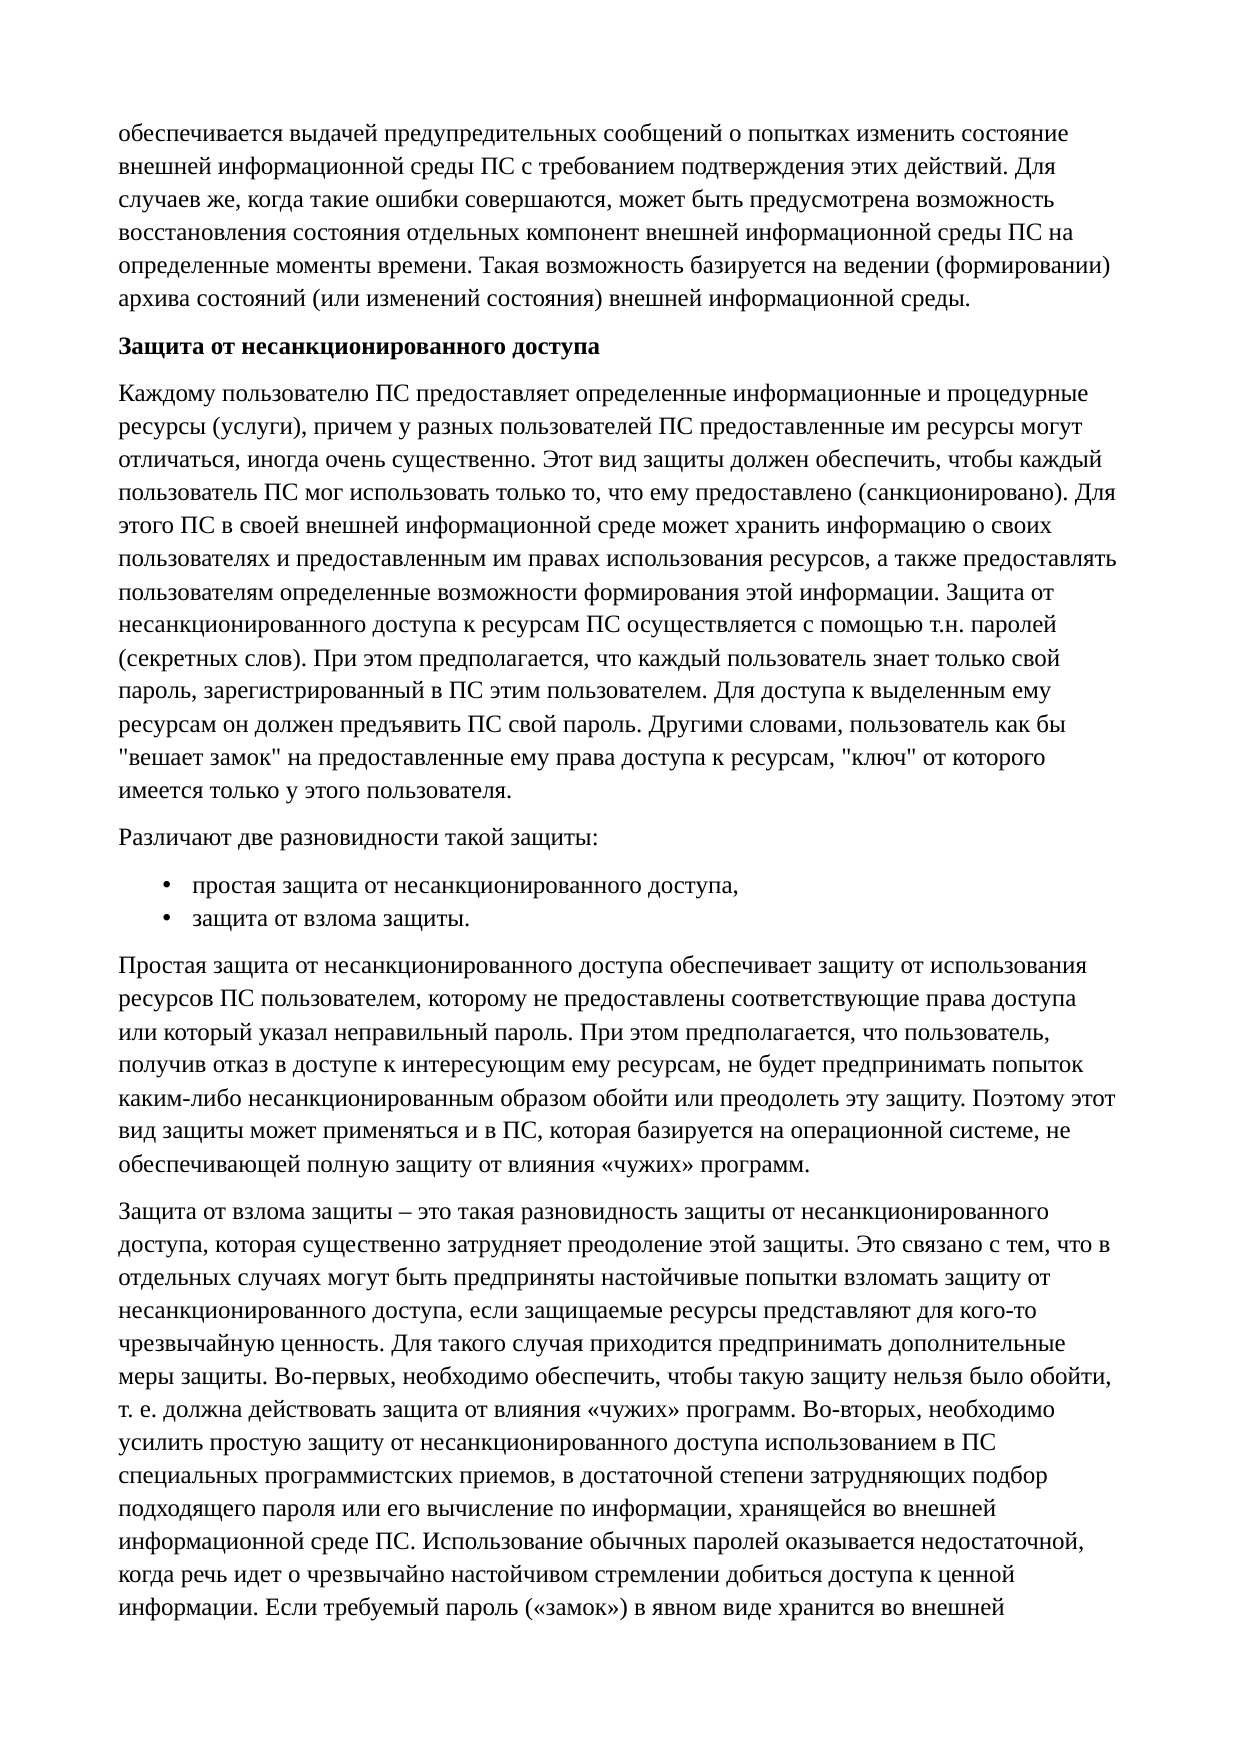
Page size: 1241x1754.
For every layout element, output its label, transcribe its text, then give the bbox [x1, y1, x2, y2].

list простая защита от несанкционированного доступа, [162, 870, 1122, 899]
text Каждому пользователю ПС предоставляет определенные информационные и процедурные ресурсы (услуги), причем у разных пользователей ПС предоставленные им ресурсы могут отличаться, иногда очень существенно. Этот вид защиты должен обеспечить, чтобы каждый пользователь ПС мог использовать только то, что ему предоставлено (санкционировано). Для этого ПС в своей внешней информационной среде может хранить информацию о своих пользователях и предоставленным им правах использования ресурсов, а также предоставлять пользователям определенные возможности формирования этой информации. Защита от несанкционированного доступа к ресурсам ПС осуществляется с помощью т.н. паролей (секретных слов). При этом предполагается, что каждый пользователь знает только свой пароль, зарегистрированный в ПС этим пользователем. Для доступа к выделенным ему ресурсам он должен предъявить ПС свой пароль. Другими словами, пользователь как бы "вешает замок" на предоставленные ему права доступа к ресурсам, "ключ" от которого имеется только у этого пользователя. [118, 378, 1122, 803]
text Различают две разновидности такой защиты: [118, 822, 1122, 851]
text Простая защита от несанкционированного доступа обеспечивает защиту от использования ресурсов ПС пользователем, которому не предоставлены соответствующие права доступа или который указал неправильный пароль. При этом предполагается, что пользователь, получив отказ в доступе к интересующим ему ресурсам, не будет предпринимать попыток каким-либо несанкционированным образом обойти или преодолеть эту защиту. Поэтому этот вид защиты может применяться и в ПС, которая базируется на операционной системе, не обеспечивающей полную защиту от влияния «чужих» программ. [118, 951, 1122, 1177]
list защита от взлома защиты. [162, 903, 1122, 932]
text обеспечивается выдачей предупредительных сообщений о попытках изменить состояние внешней информационной среды ПС с требованием подтверждения этих действий. Для случаев же, когда такие ошибки совершаются, может быть предусмотрена возможность восстановления состояния отдельных компонент внешней информационной среды ПС на определенные моменты времени. Такая возможность базируется на ведении (формировании) архива состояний (или изменений состояния) внешней информационной среды. [118, 118, 1122, 312]
text Защита от несанкционированного доступа [118, 331, 1122, 359]
text Защита от взлома защиты – это такая разновидность защиты от несанкционированного доступа, которая существенно затрудняет преодоление этой защиты. Это связано с тем, что в отдельных случаях могут быть предприняты настойчивые попытки взломать защиту от несанкционированного доступа, если защищаемые ресурсы представляют для кого-то чрезвычайную ценность. Для такого случая приходится предпринимать дополнительные меры защиты. Во-первых, необходимо обеспечить, чтобы такую защиту нельзя было обойти, т. е. должна действовать защита от влияния «чужих» программ. Во-вторых, необходимо усилить простую защиту от несанкционированного доступа использованием в ПС специальных программистских приемов, в достаточной степени затрудняющих подбор подходящего пароля или его вычисление по информации, хранящейся во внешней информационной среде ПС. Использование обычных паролей оказывается недостаточной, когда речь идет о чрезвычайно настойчивом стремлении добиться доступа к ценной информации. Если требуемый пароль («замок») в явном виде хранится во внешней [118, 1196, 1122, 1621]
